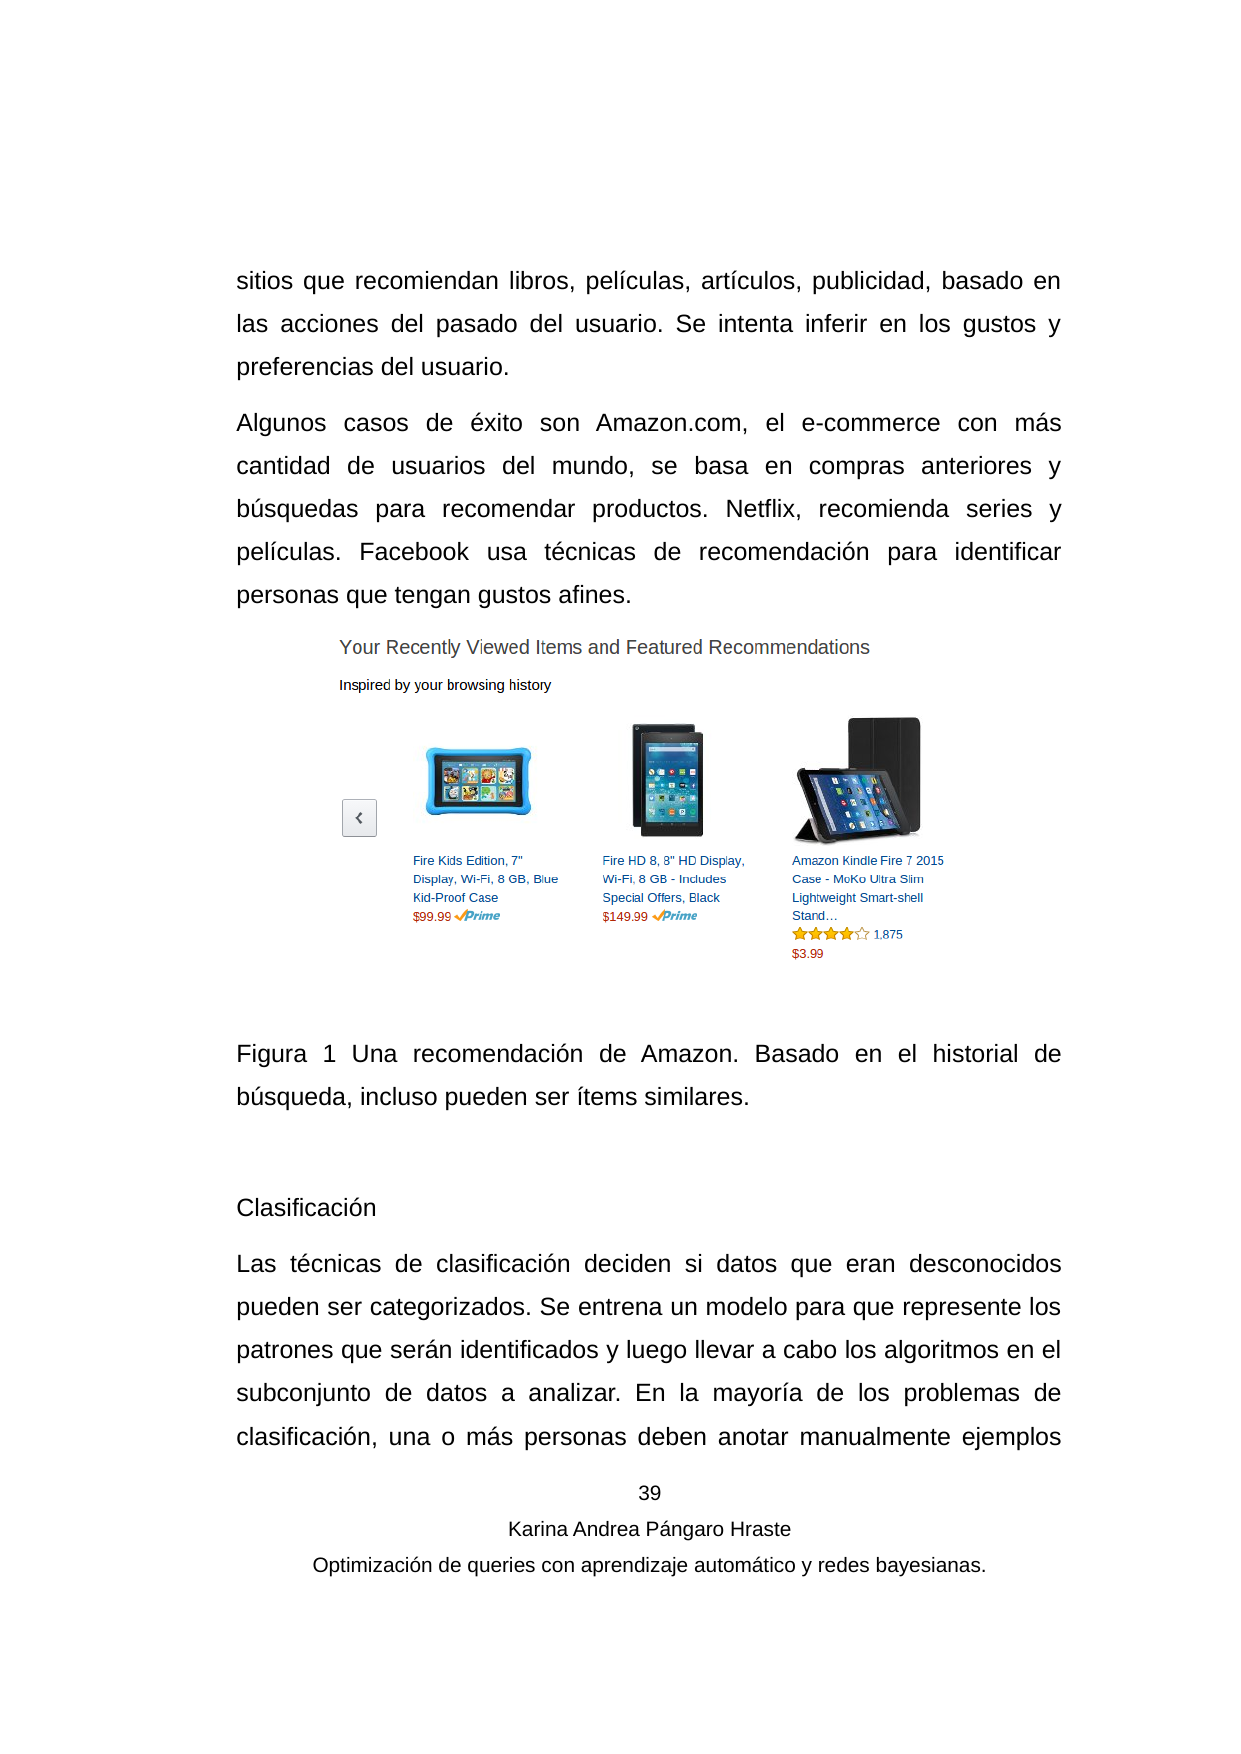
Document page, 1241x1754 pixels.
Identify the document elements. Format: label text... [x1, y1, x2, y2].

picture [328, 635, 971, 969]
text Las técnicas de clasificación deciden si datos que eran desconocidos pueden ser categorizados. Se entrena un modelo para que represente los patrones que serán identificados y luego llevar a cabo los algoritmos en el subconjunto de datos a analizar. En la mayoría de los problemas de clasificación, una o más personas deben anotar manualmente ejemplos [236, 1249, 1063, 1450]
text Figura 1 Una recomendación de Amazon. Basado en el historial de búsqueda, incluso pueden ser ítems similares. [236, 1039, 1063, 1111]
text sitios que recomiendan libros, películas, artículos, publicidad, basado en las acciones del pasado del usuario. Se intenta inferir en los gustos y preferencias del usuario. [236, 266, 1063, 381]
text Clasificación [236, 1193, 1063, 1222]
text Algunos casos de éxito son Amazon.com, el e-commerce con más cantidad de usuarios del mundo, se basa en compras anteriores y búsquedas para recomendar productos. Netflix, recomienda series y películas. Facebook usa técnicas de recomendación para identificar personas que tengan gustos afines. [236, 408, 1063, 609]
